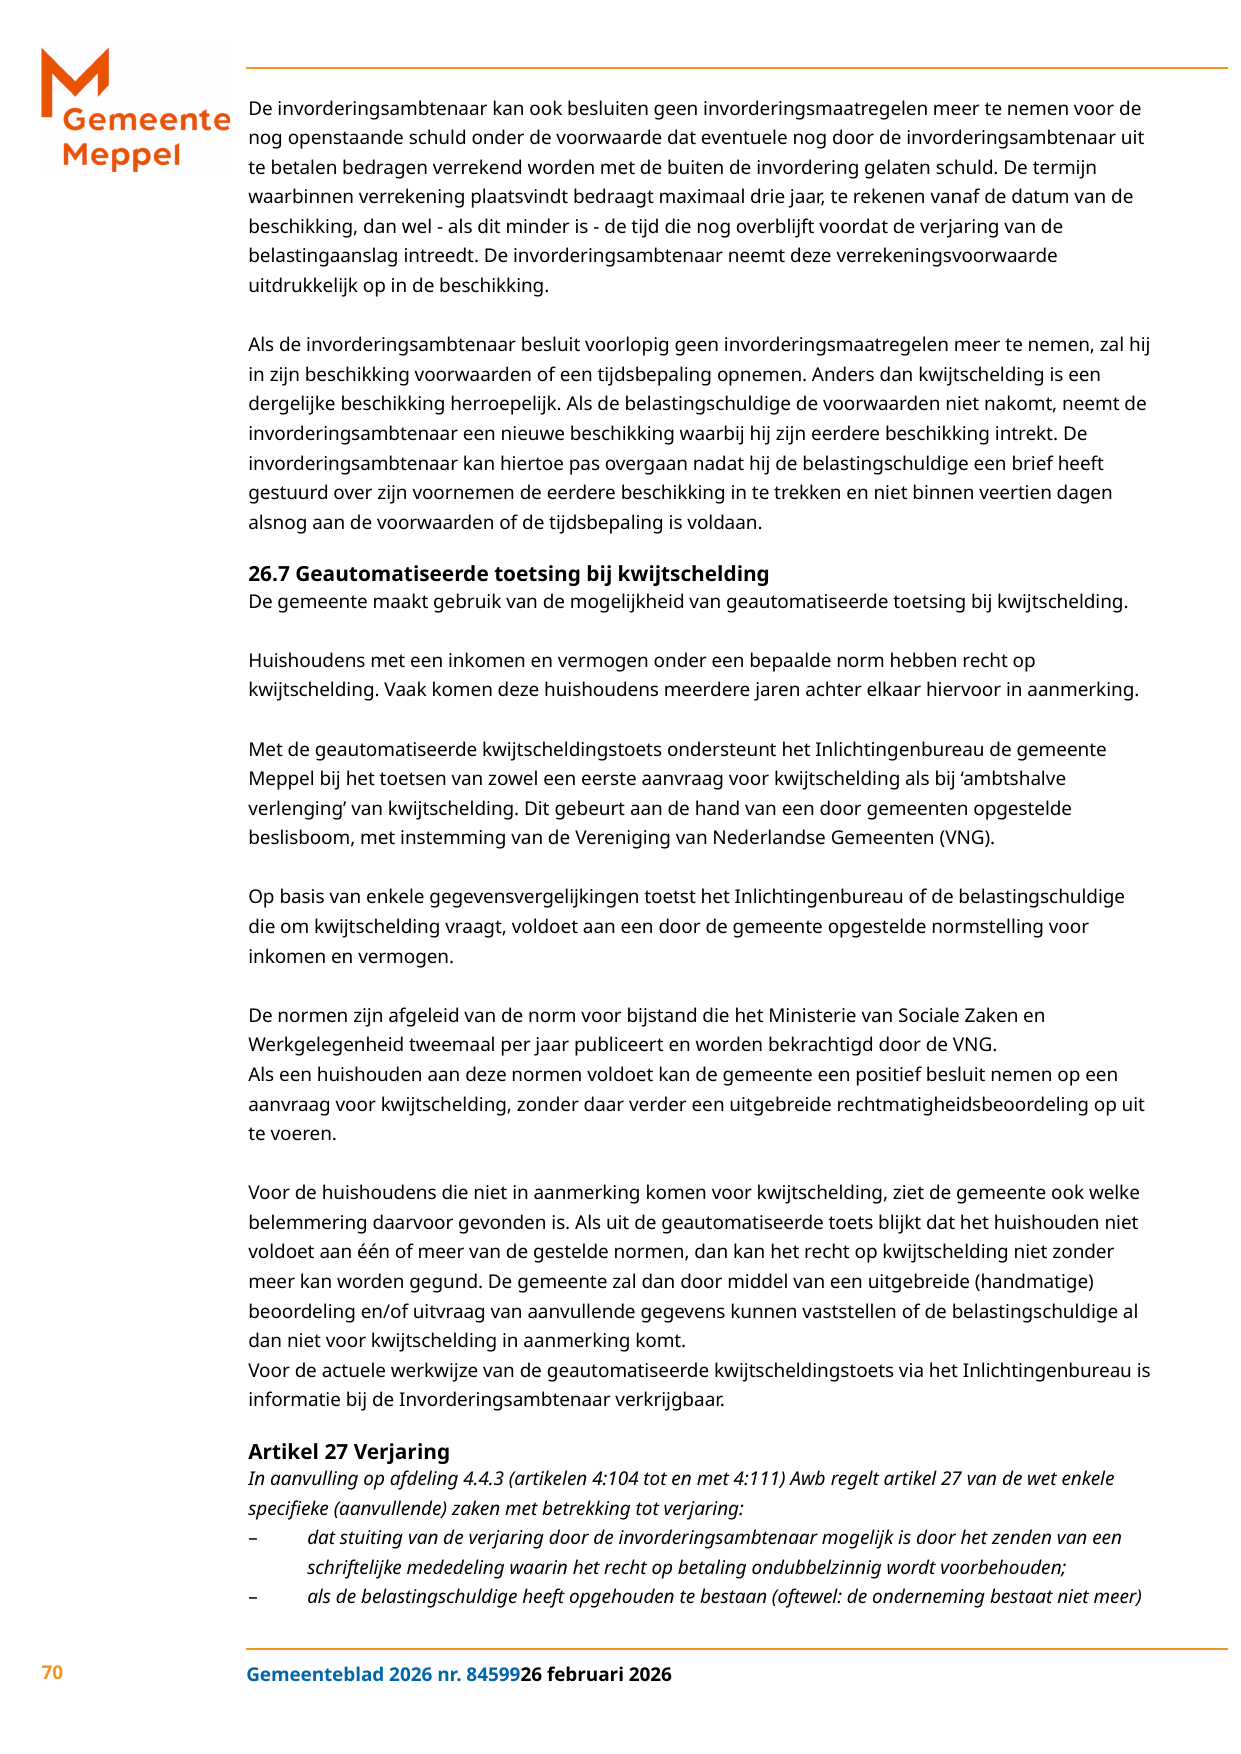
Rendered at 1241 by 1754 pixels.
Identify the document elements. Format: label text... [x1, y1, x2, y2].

text 26.7 Geautomatiseerde toetsing bij kwijtschelding [248, 559, 1152, 588]
text De invorderingsambtenaar kan ook besluiten geen invorderingsmaatregelen meer te nemen voor de nog openstaande schuld onder de voorwaarde dat eventuele nog door de invorderingsambtenaar uit te betalen bedragen verrekend worden met de buiten de invordering gelaten schuld. De termijn waarbinnen verrekening plaatsvindt bedraagt maximaal drie jaar, te rekenen vanaf de datum van de beschikking, dan wel - als dit minder is - de tijd die nog overblijft voordat de verjaring van de belastingaanslag intreedt. De invorderingsambtenaar neemt deze verrekeningsvoorwaarde uitdrukkelijk op in de beschikking. [248, 95, 1152, 298]
text Als een huishouden aan deze normen voldoet kan de gemeente een positief besluit nemen op een aanvraag voor kwijtschelding, zonder daar verder een uitgebreide rechtmatigheidsbeoordeling op uit te voeren. [248, 1061, 1152, 1146]
text In aanvulling op afdeling 4.4.3 (artikelen 4:104 tot en met 4:111) Awb regelt artikel 27 van de wet enkele specifieke (aanvullende) zaken met betrekking tot verjaring: [248, 1465, 1152, 1521]
text De normen zijn afgeleid van de norm voor bijstand die het Ministerie van Sociale Zaken en Werkgelegenheid tweemaal per jaar publiceert en worden bekrachtigd door de VNG. [248, 1002, 1152, 1057]
text Voor de huishoudens die niet in aanmerking komen voor kwijtschelding, ziet de gemeente ook welke belemmering daarvoor gevonden is. Als uit de geautomatiseerde toets blijkt dat het huishouden niet voldoet aan één of meer van de gestelde normen, dan kan het recht op kwijtschelding niet zonder meer kan worden gegund. De gemeente zal dan door middel van een uitgebreide (handmatige) beoordeling en/of uitvraag van aanvullende gegevens kunnen vaststellen of de belastingschuldige al dan niet voor kwijtschelding in aanmerking komt. [248, 1179, 1152, 1353]
text De gemeente maakt gebruik van de mogelijkheid van geautomatiseerde toetsing bij kwijtschelding. [248, 588, 1152, 613]
text Huishoudens met een inkomen en vermogen onder een bepaalde norm hebben recht op kwijtschelding. Vaak komen deze huishoudens meerdere jaren achter elkaar hiervoor in aanmerking. [248, 647, 1152, 702]
text Als de invorderingsambtenaar besluit voorlopig geen invorderingsmaatregelen meer te nemen, zal hij in zijn beschikking voorwaarden of een tijdsbepaling opnemen. Anders dan kwijtschelding is een dergelijke beschikking herroepelijk. Als de belastingschuldige de voorwaarden niet nakomt, neemt de invorderingsambtenaar een nieuwe beschikking waarbij hij zijn eerdere beschikking intrekt. De invorderingsambtenaar kan hiertoe pas overgaan nadat hij de belastingschuldige een brief heeft gestuurd over zijn voornemen de eerdere beschikking in te trekken en niet binnen veertien dagen alsnog aan de voorwaarden of de tijdsbepaling is voldaan. [248, 331, 1152, 535]
list dat stuiting van de verjaring door de invorderingsambtenaar mogelijk is door het zenden van een schriftelijke mededeling waarin het recht op betaling ondubbelzinnig wordt voorbehouden; [248, 1524, 1152, 1580]
list als de belastingschuldige heeft opgehouden te bestaan (oftewel: de onderneming bestaat niet meer) [248, 1584, 1152, 1609]
text Op basis van enkele gegevensvergelijkingen toetst het Inlichtingenbureau of de belastingschuldige die om kwijtschelding vraagt, voldoet aan een door de gemeente opgestelde normstelling voor inkomen en vermogen. [248, 884, 1152, 968]
text Artikel 27 Verjaring [248, 1437, 1152, 1465]
text Met de geautomatiseerde kwijtscheldingstoets ondersteunt het Inlichtingenbureau de gemeente Meppel bij het toetsen van zowel een eerste aanvraag voor kwijtschelding als bij ‘ambtshalve verlenging’ van kwijtschelding. Dit gebeurt aan de hand van een door gemeenten opgestelde beslisboom, met instemming van de Vereniging van Nederlandse Gemeenten (VNG). [248, 736, 1152, 850]
text Voor de actuele werkwijze van de geautomatiseerde kwijtscheldingstoets via het Inlichtingenbureau is informatie bij de Invorderingsambtenaar verkrijgbaar. [248, 1357, 1152, 1412]
picture [41, 47, 231, 172]
